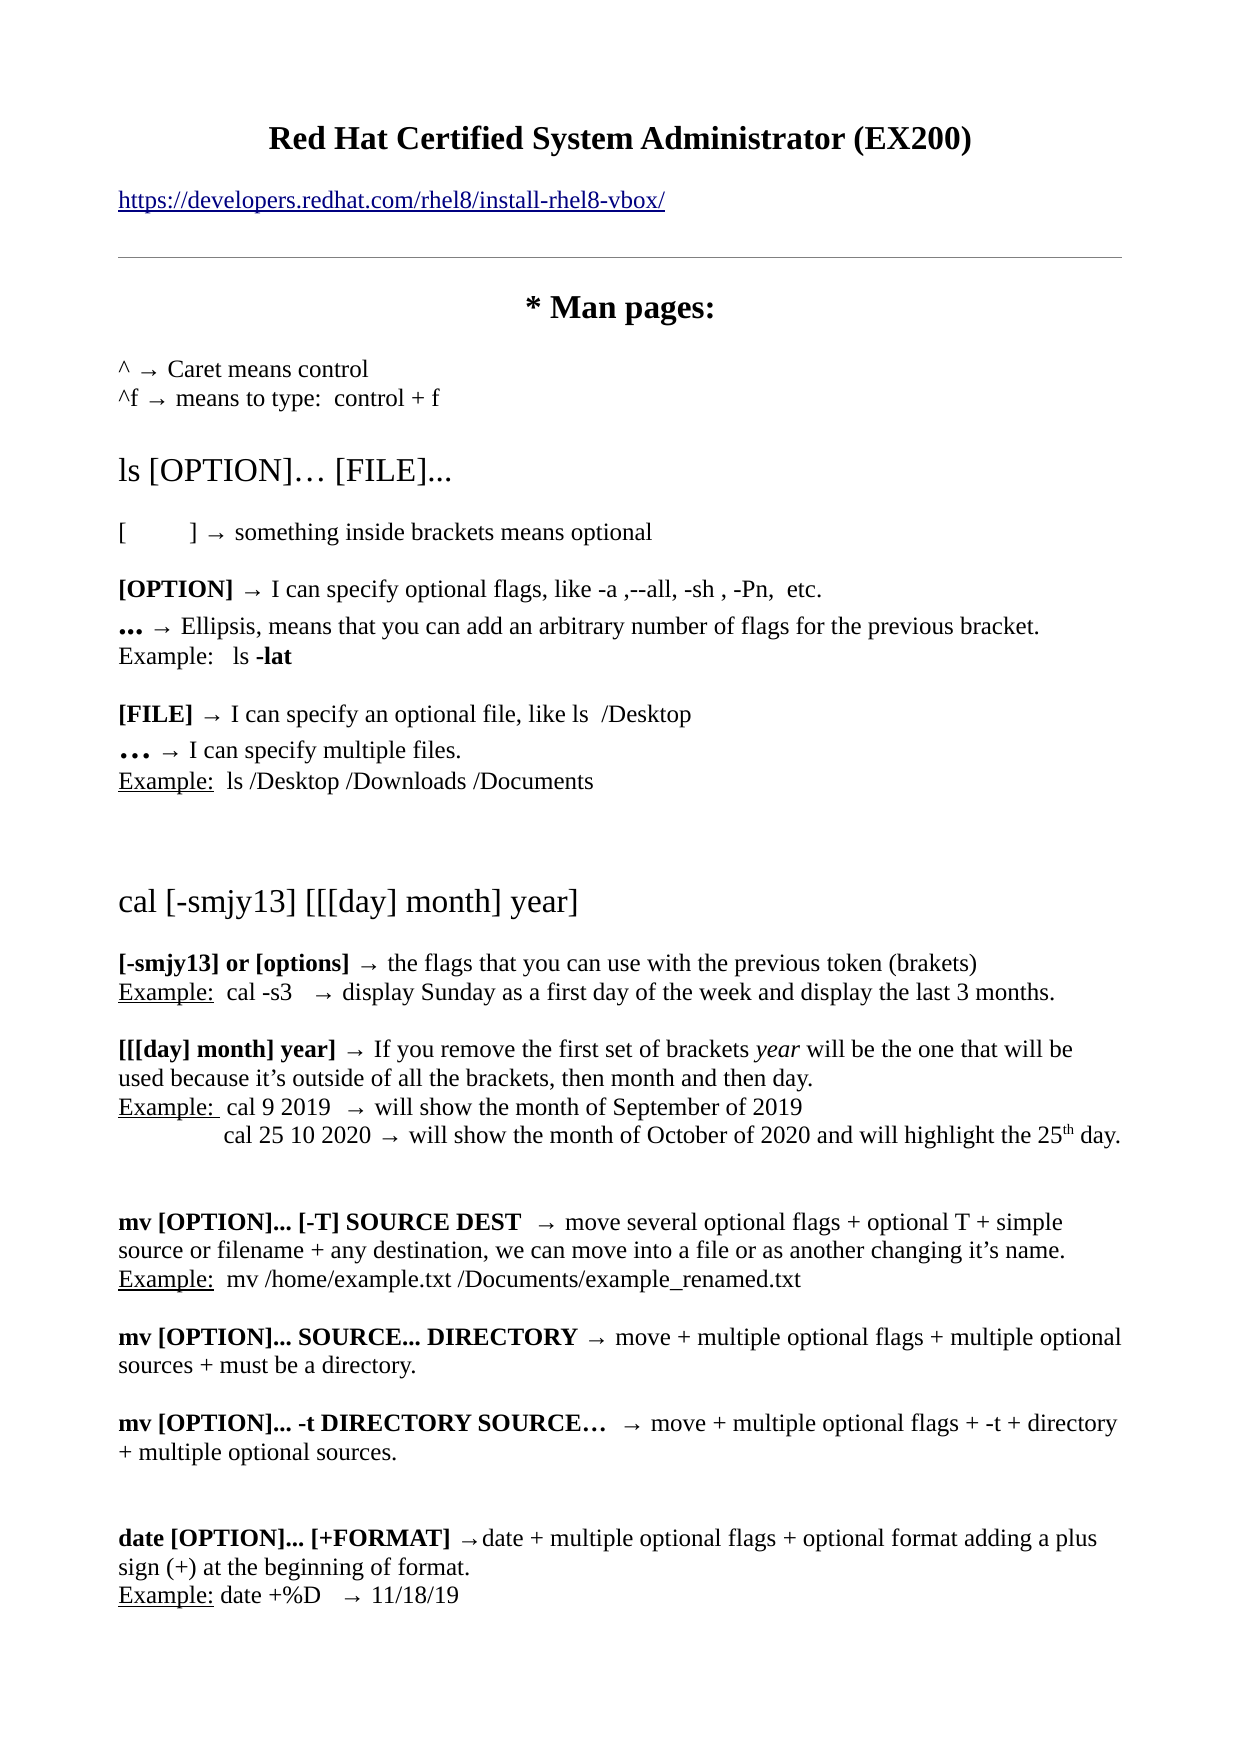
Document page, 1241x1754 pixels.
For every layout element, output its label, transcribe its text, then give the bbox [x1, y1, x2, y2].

text Example: cal -s3 → display Sunday as a first day of the week and display the last 3 months. [118, 977, 1122, 1006]
text [OPTION] → I can specify optional flags, like -a ,--all, -sh , -Pn, etc. [118, 574, 1122, 603]
text Example: cal 9 2019 → will show the month of September of 2019 [118, 1092, 1122, 1121]
text mv [OPTION]... SOURCE... DIRECTORY → move + multiple optional flags + multiple optional sources + must be a directory. [118, 1322, 1122, 1379]
text mv [OPTION]... [-T] SOURCE DEST → move several optional flags + optional T + simple source or filename + any destination, we can move into a file or as another changing it’s name. [118, 1207, 1122, 1264]
text [-smjy13] or [options] → the flags that you can use with the previous token (brakets) [118, 948, 1122, 977]
text https://developers.redhat.com/rhel8/install-rhel8-vbox/ [118, 185, 1122, 214]
text mv [OPTION]... -t DIRECTORY SOURCE… → move + multiple optional flags + -t + directory + multiple optional sources. [118, 1408, 1122, 1466]
text Example: ls -lat [118, 641, 1122, 670]
text ^f → means to type: control + f [118, 383, 1122, 411]
text ... → Ellipsis, means that you can add an arbitrary number of flags for the previous bracket. [118, 603, 1122, 641]
text … → I can specify multiple files. [118, 728, 1122, 766]
text [ ] → something inside brackets means optional [118, 517, 1122, 546]
text [FILE] → I can specify an optional file, like ls /Desktop [118, 699, 1122, 728]
text Example: ls /Desktop /Downloads /Documents [118, 766, 1122, 795]
text cal [-smjy13] [[[day] month] year] [118, 881, 1122, 919]
text cal 25 10 2020 → will show the month of October of 2020 and will highlight the 25th day. [118, 1121, 1122, 1149]
text Red Hat Certified System Administrator (EX200) [118, 118, 1122, 156]
text Example: date +%D → 11/18/19 [118, 1581, 1122, 1609]
text [[[day] month] year] → If you remove the first set of brackets year will be the one that will be used because it’s outside of all the brackets, then month and then day. [118, 1034, 1122, 1092]
text date [OPTION]... [+FORMAT] →date + multiple optional flags + optional format adding a plus sign (+) at the beginning of format. [118, 1523, 1122, 1581]
text ls [OPTION]… [FILE]... [118, 450, 1122, 488]
text ^ → Caret means control [118, 354, 1122, 383]
text * Man pages: [118, 287, 1122, 325]
text Example: mv /home/example.txt /Documents/example_renamed.txt [118, 1264, 1122, 1293]
